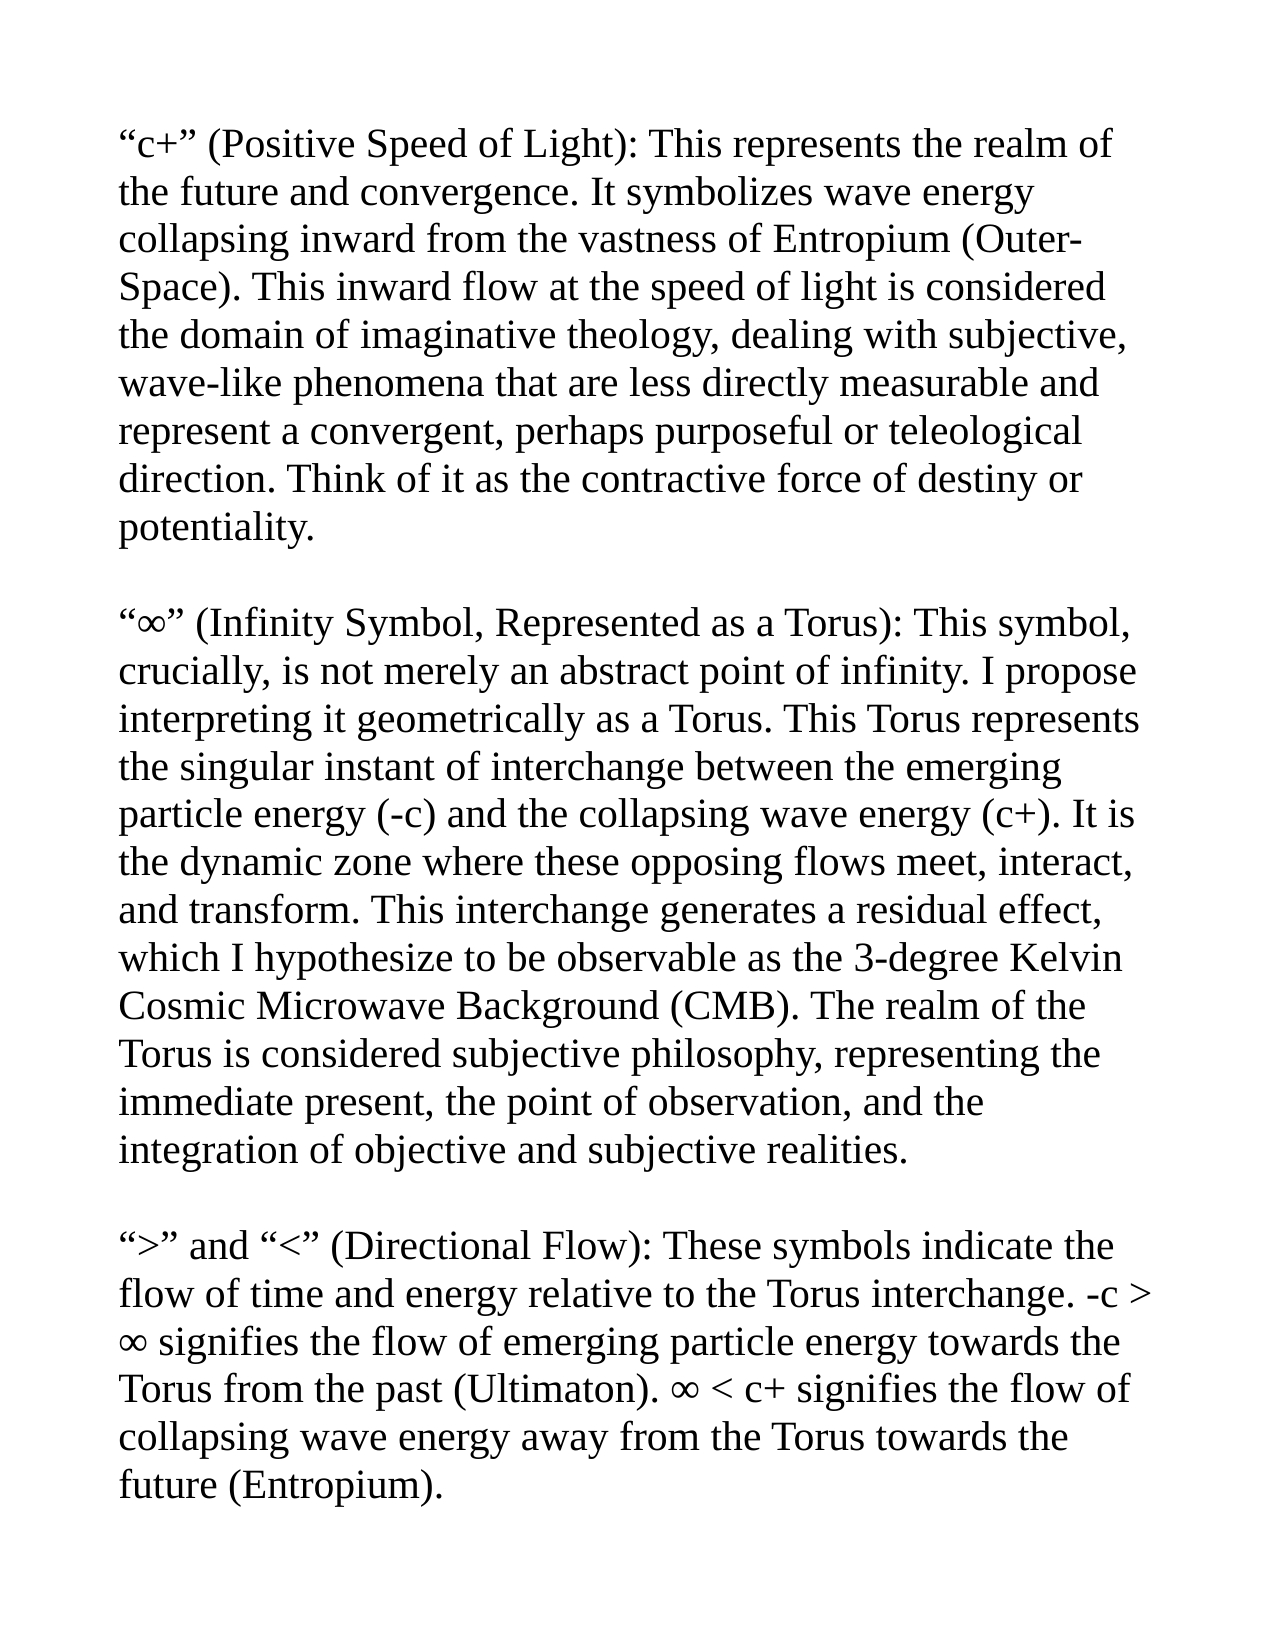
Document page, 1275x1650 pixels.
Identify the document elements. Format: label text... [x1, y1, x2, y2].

text “∞” (Infinity Symbol, Represented as a Torus): This symbol, crucially, is not merely an abstract point of infinity. I propose interpreting it geometrically as a Torus. This Torus represents the singular instant of interchange between the emerging particle energy (-c) and the collapsing wave energy (c+). It is the dynamic zone where these opposing flows meet, interact, and transform. This interchange generates a residual effect, which I hypothesize to be observable as the 3-degree Kelvin Cosmic Microwave Background (CMB). The realm of the Torus is considered subjective philosophy, representing the immediate present, the point of observation, and the integration of objective and subjective realities. [118, 597, 1157, 1172]
text “>” and “<” (Directional Flow): These symbols indicate the flow of time and energy relative to the Torus interchange. -c > ∞ signifies the flow of emerging particle energy towards the Torus from the past (Ultimaton). ∞ < c+ signifies the flow of collapsing wave energy away from the Torus towards the future (Entropium). [118, 1220, 1157, 1508]
text “c+” (Positive Speed of Light): This represents the realm of the future and convergence. It symbolizes wave energy collapsing inward from the vastness of Entropium (Outer-Space). This inward flow at the speed of light is considered the domain of imaginative theology, dealing with subjective, wave-like phenomena that are less directly measurable and represent a convergent, perhaps purposeful or teleological direction. Think of it as the contractive force of destiny or potentiality. [118, 118, 1157, 549]
